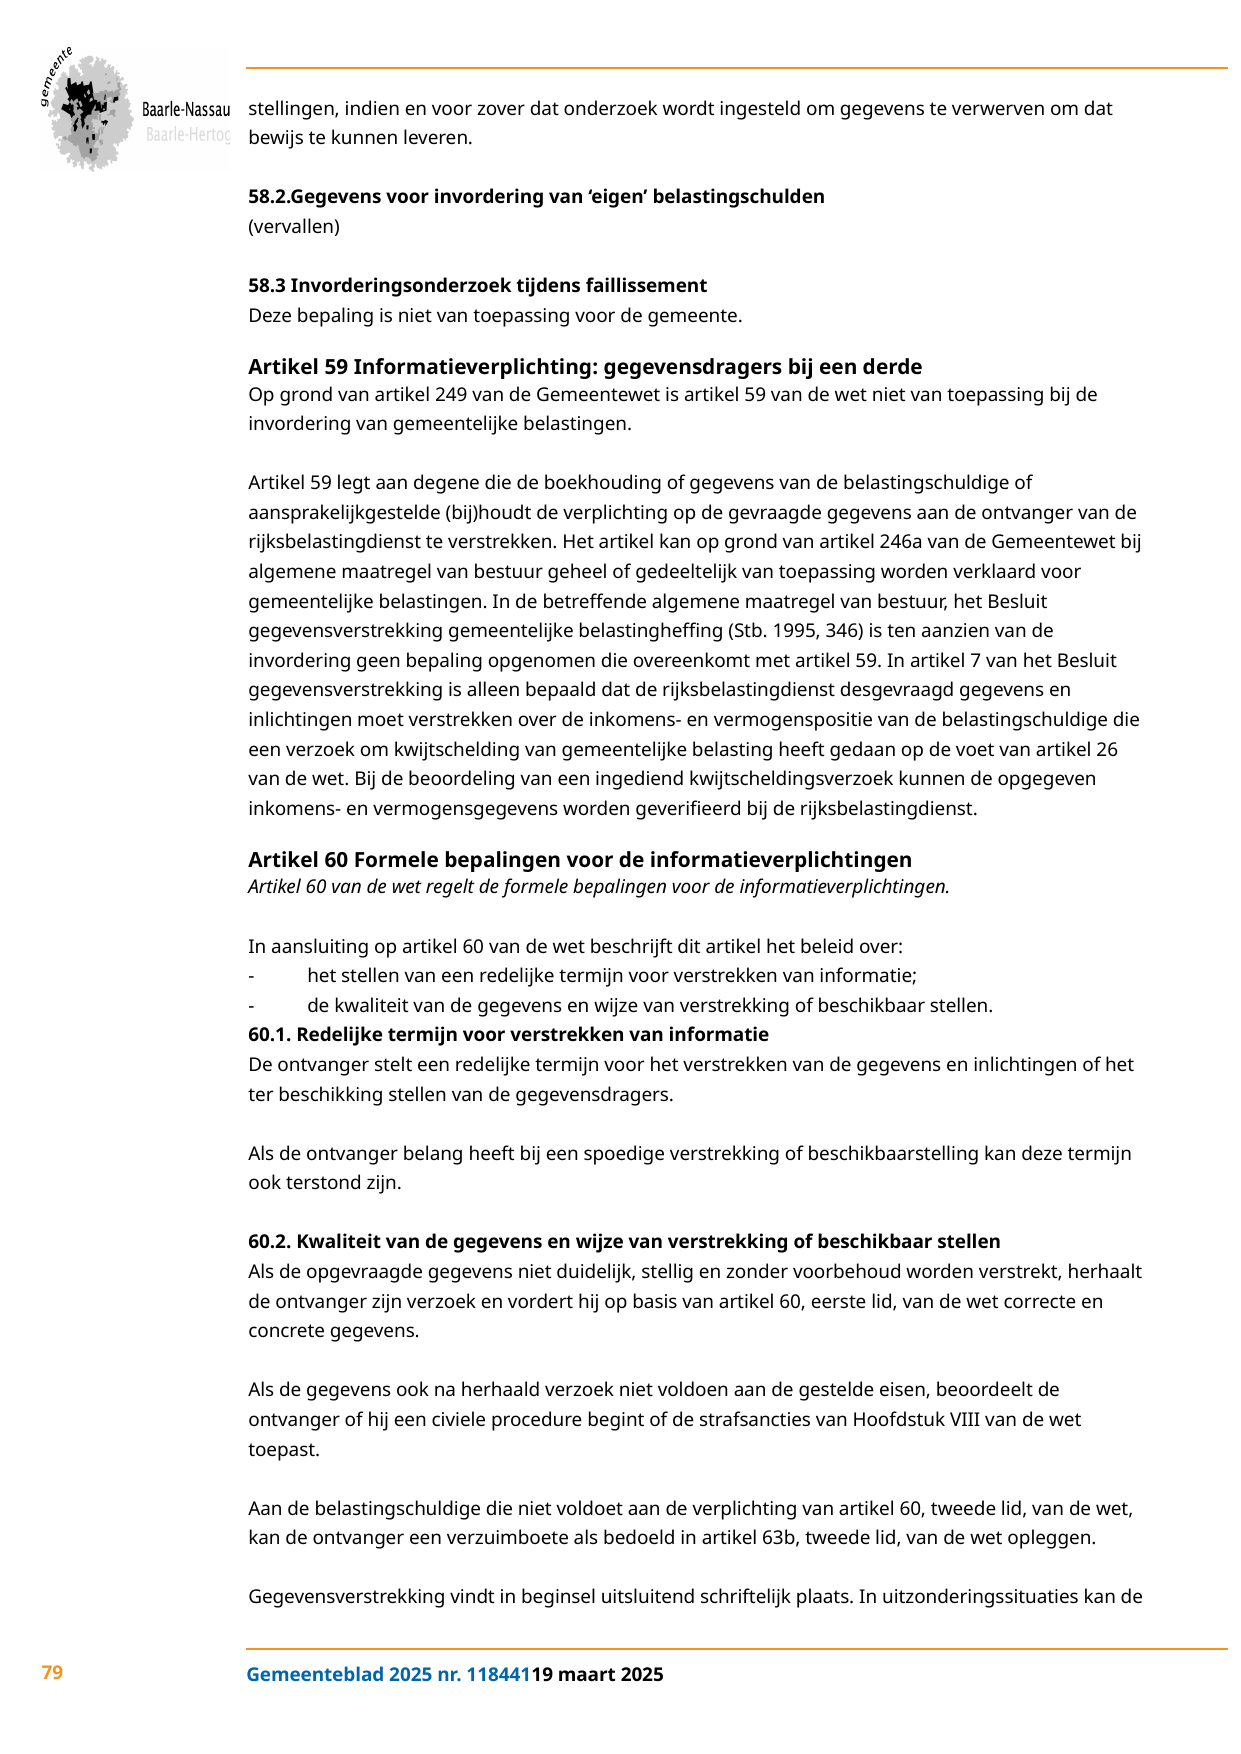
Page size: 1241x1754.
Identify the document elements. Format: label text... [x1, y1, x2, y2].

text Deze bepaling is niet van toepassing voor de gemeente. [248, 302, 1152, 328]
text Artikel 59 Informatieverplichting: gegevensdragers bij een derde [248, 352, 1152, 381]
text 60.1. Redelijke termijn voor verstrekken van informatie [248, 1022, 1152, 1047]
text Artikel 60 van de wet regelt de formele bepalingen voor de informatieverplichtingen. [248, 874, 1152, 899]
text Aan de belastingschuldige die niet voldoet aan de verplichting van artikel 60, tweede lid, van de wet, kan de ontvanger een verzuimboete als bedoeld in artikel 63b, tweede lid, van de wet opleggen. [248, 1495, 1152, 1550]
text De ontvanger stelt een redelijke termijn voor het verstrekken van de gegevens en inlichtingen of het ter beschikking stellen van de gegevensdragers. [248, 1051, 1152, 1107]
text Op grond van artikel 249 van de Gemeentewet is artikel 59 van de wet niet van toepassing bij de invordering van gemeentelijke belastingen. [248, 381, 1152, 436]
text In aansluiting op artikel 60 van de wet beschrijft dit artikel het beleid over: [248, 933, 1152, 959]
text Artikel 60 Formele bepalingen voor de informatieverplichtingen [248, 845, 1152, 874]
text 60.2. Kwaliteit van de gegevens en wijze van verstrekking of beschikbaar stellen [248, 1229, 1152, 1254]
text Als de ontvanger belang heeft bij een spoedige verstrekking of beschikbaarstelling kan deze termijn ook terstond zijn. [248, 1140, 1152, 1195]
text Artikel 59 legt aan degene die de boekhouding of gegevens van de belastingschuldige of aansprakelijkgestelde (bij)houdt de verplichting op de gevraagde gegevens aan de ontvanger van de rijksbelastingdienst te verstrekken. Het artikel kan op grond van artikel 246a van de Gemeentewet bij algemene maatregel van bestuur geheel of gedeeltelijk van toepassing worden verklaard voor gemeentelijke belastingen. In de betreffende algemene maatregel van bestuur, het Besluit gegevensverstrekking gemeentelijke belastingheffing (Stb. 1995, 346) is ten aanzien van de invordering geen bepaling opgenomen die overeenkomt met artikel 59. In artikel 7 van het Besluit gegevensverstrekking is alleen bepaald dat de rijksbelastingdienst desgevraagd gegevens en inlichtingen moet verstrekken over de inkomens- en vermogenspositie van de belastingschuldige die een verzoek om kwijtschelding van gemeentelijke belasting heeft gedaan op de voet van artikel 26 van de wet. Bij de beoordeling van een ingediend kwijtscheldingsverzoek kunnen de opgegeven inkomens- en vermogensgegevens worden geverifieerd bij de rijksbelastingdienst. [248, 469, 1152, 821]
text Als de opgevraagde gegevens niet duidelijk, stellig en zonder voorbehoud worden verstrekt, herhaalt de ontvanger zijn verzoek en vordert hij op basis van artikel 60, eerste lid, van de wet correcte en concrete gegevens. [248, 1258, 1152, 1343]
list het stellen van een redelijke termijn voor verstrekken van informatie; [248, 962, 1152, 988]
text (vervallen) [248, 213, 1152, 239]
text Als de gegevens ook na herhaald verzoek niet voldoen aan de gestelde eisen, beoordeelt de ontvanger of hij een civiele procedure begint of de strafsancties van Hoofdstuk VIII van de wet toepast. [248, 1377, 1152, 1462]
text 58.3 Invorderingsonderzoek tijdens faillissement [248, 272, 1152, 298]
text stellingen, indien en voor zover dat onderzoek wordt ingesteld om gegevens te verwerven om dat bewijs te kunnen leveren. [248, 95, 1152, 150]
list de kwaliteit van de gegevens en wijze van verstrekking of beschikbaar stellen. [248, 992, 1152, 1018]
text Gegevensverstrekking vindt in beginsel uitsluitend schriftelijk plaats. In uitzonderingssituaties kan de [248, 1584, 1152, 1609]
picture [41, 47, 231, 172]
text 58.2.Gegevens voor invordering van ‘eigen’ belastingschulden [248, 183, 1152, 209]
